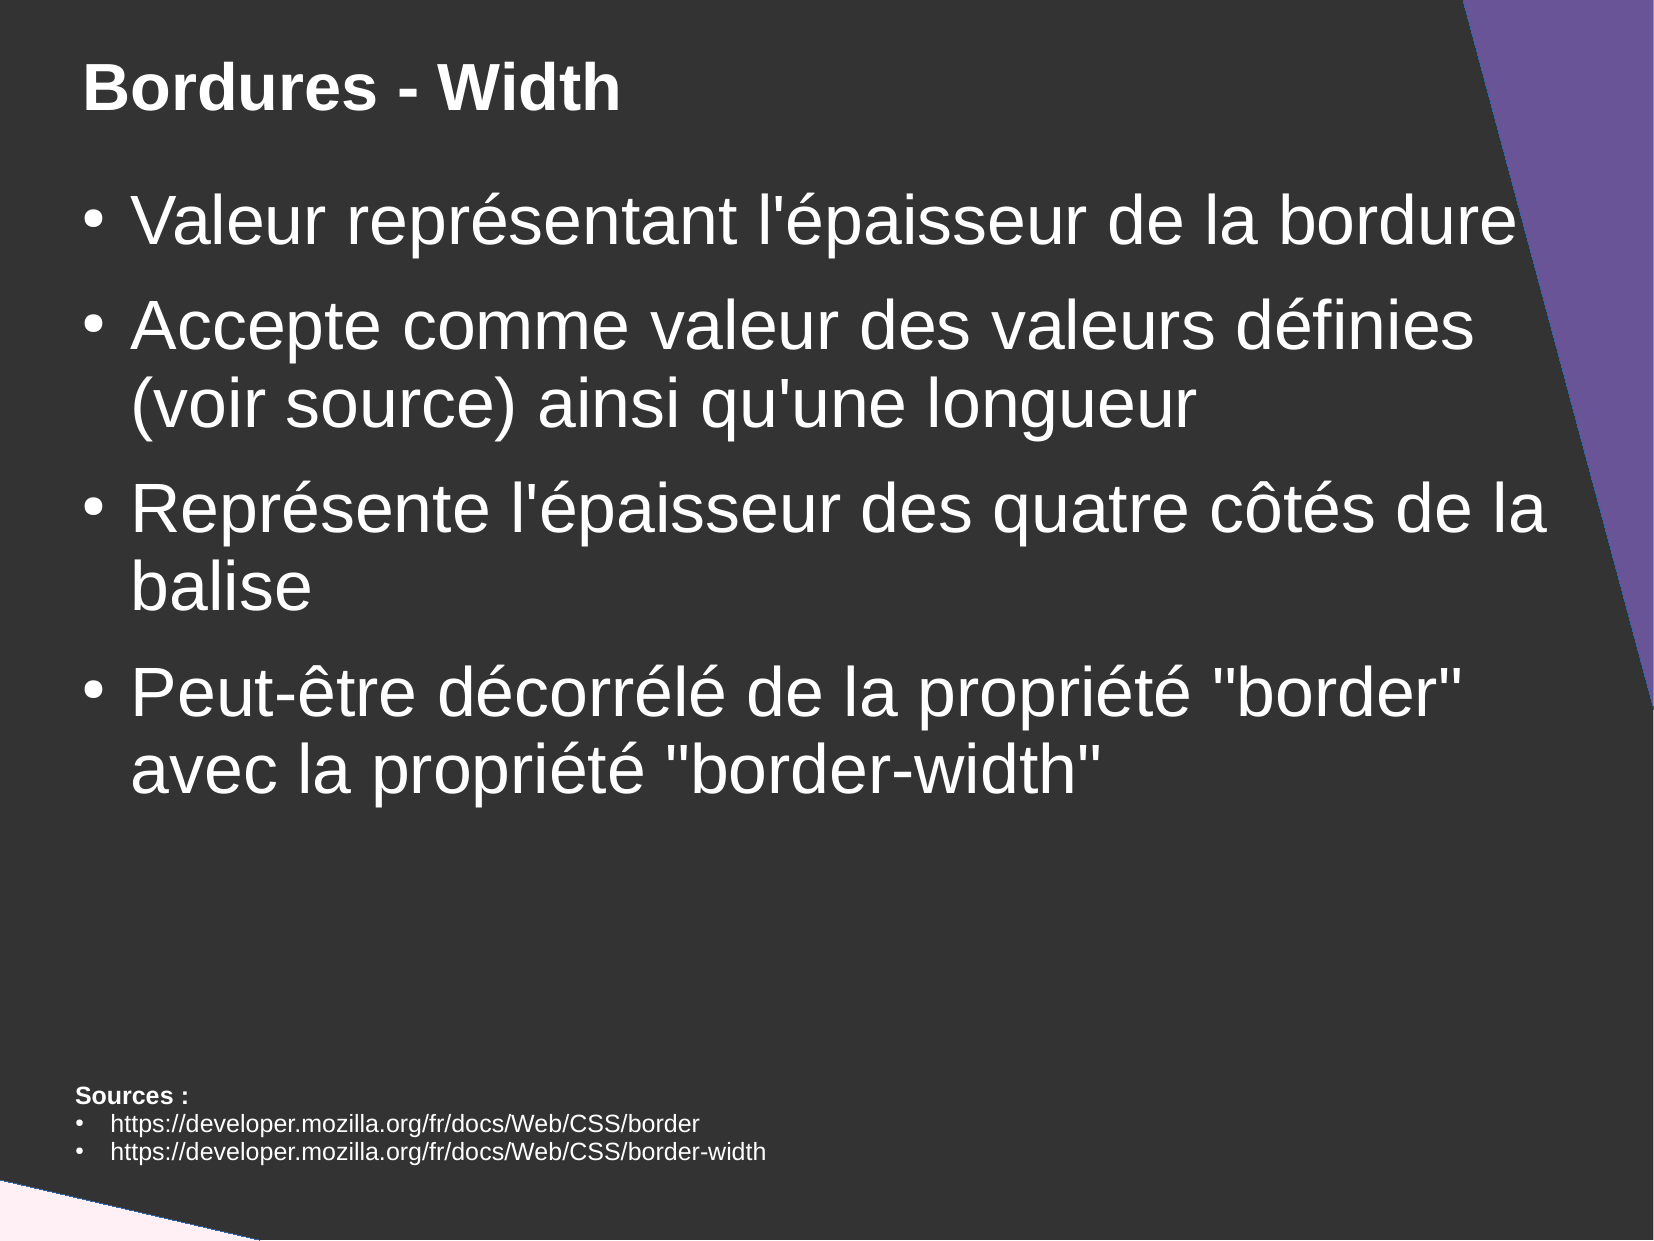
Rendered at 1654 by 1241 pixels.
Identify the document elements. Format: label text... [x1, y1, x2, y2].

text_box [1463, 0, 1654, 710]
text_box [0, 1179, 264, 1241]
title Bordures - Width [82, 49, 1571, 130]
text_box Sources : https://developer.mozilla.org/fr/docs/Web/CSS/border https://developer.mozilla.org/fr/docs/Web/CSS/border-width [60, 1074, 1546, 1217]
list Valeur représentant l'épaisseur de la bordure Accepte comme valeur des valeurs définies (voir source) ainsi qu'une longueur Représente l'épaisseur des quatre côtés de la balise Peut-être décorrélé de la propriété "border" avec la propriété "border-width" [64, 180, 1604, 815]
